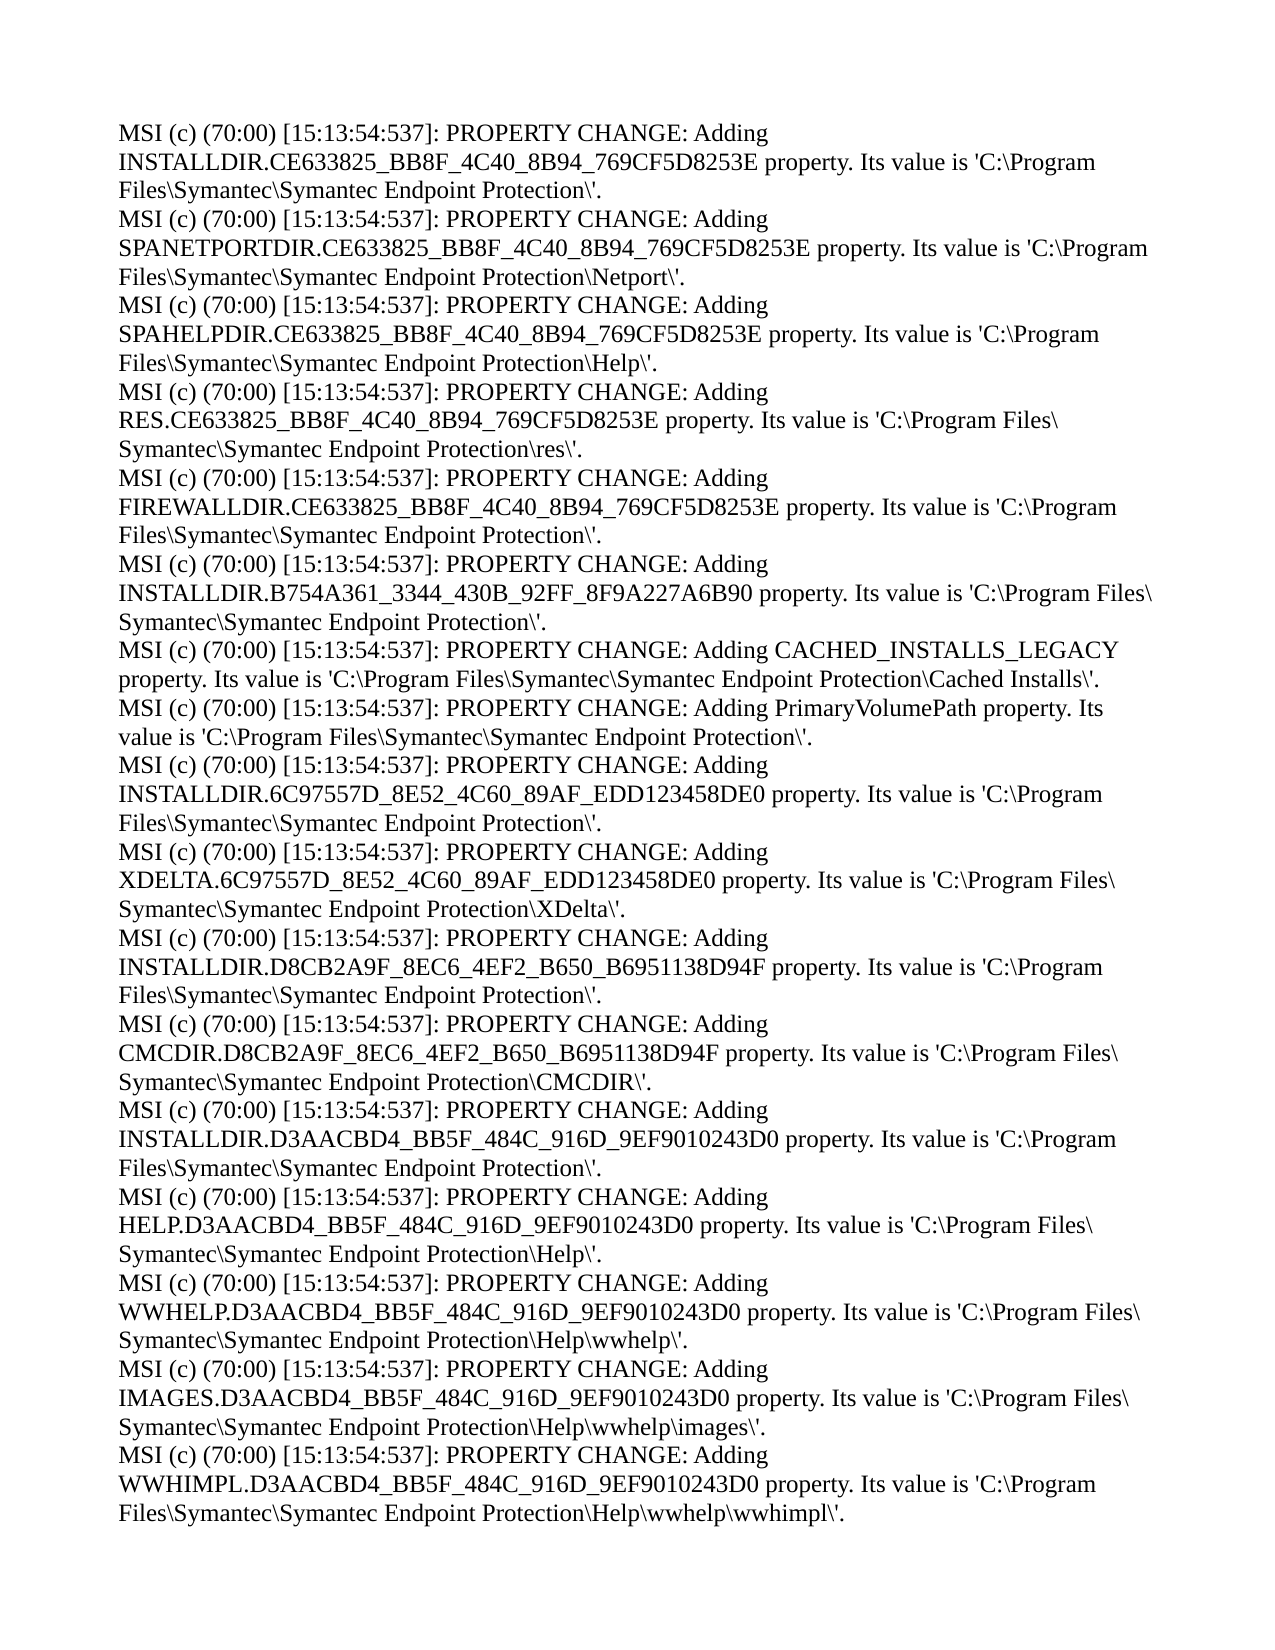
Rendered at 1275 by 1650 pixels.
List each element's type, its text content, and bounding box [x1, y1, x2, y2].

text MSI (c) (70:00) [15:13:54:537]: PROPERTY CHANGE: Adding CACHED_INSTALLS_LEGACY property. Its value is 'C:\Program Files\Symantec\Symantec Endpoint Protection\Cached Installs\'. [118, 636, 1157, 693]
text MSI (c) (70:00) [15:13:54:537]: PROPERTY CHANGE: Adding PrimaryVolumePath property. Its value is 'C:\Program Files\Symantec\Symantec Endpoint Protection\'. [118, 693, 1157, 751]
text MSI (c) (70:00) [15:13:54:537]: PROPERTY CHANGE: Adding SPANETPORTDIR.CE633825_BB8F_4C40_8B94_769CF5D8253E property. Its value is 'C:\Program Files\Symantec\Symantec Endpoint Protection\Netport\'. [118, 204, 1157, 291]
text MSI (c) (70:00) [15:13:54:537]: PROPERTY CHANGE: Adding INSTALLDIR.D8CB2A9F_8EC6_4EF2_B650_B6951138D94F property. Its value is 'C:\Program Files\Symantec\Symantec Endpoint Protection\'. [118, 923, 1157, 1009]
text MSI (c) (70:00) [15:13:54:537]: PROPERTY CHANGE: Adding INSTALLDIR.CE633825_BB8F_4C40_8B94_769CF5D8253E property. Its value is 'C:\Program Files\Symantec\Symantec Endpoint Protection\'. [118, 118, 1157, 204]
text MSI (c) (70:00) [15:13:54:537]: PROPERTY CHANGE: Adding WWHIMPL.D3AACBD4_BB5F_484C_916D_9EF9010243D0 property. Its value is 'C:\Program Files\Symantec\Symantec Endpoint Protection\Help\wwhelp\wwhimpl\'. [118, 1441, 1157, 1527]
text MSI (c) (70:00) [15:13:54:537]: PROPERTY CHANGE: Adding CMCDIR.D8CB2A9F_8EC6_4EF2_B650_B6951138D94F property. Its value is 'C:\Program Files\Symantec\Symantec Endpoint Protection\CMCDIR\'. [118, 1009, 1157, 1096]
text MSI (c) (70:00) [15:13:54:537]: PROPERTY CHANGE: Adding FIREWALLDIR.CE633825_BB8F_4C40_8B94_769CF5D8253E property. Its value is 'C:\Program Files\Symantec\Symantec Endpoint Protection\'. [118, 463, 1157, 549]
text MSI (c) (70:00) [15:13:54:537]: PROPERTY CHANGE: Adding INSTALLDIR.B754A361_3344_430B_92FF_8F9A227A6B90 property. Its value is 'C:\Program Files\Symantec\Symantec Endpoint Protection\'. [118, 549, 1157, 636]
text MSI (c) (70:00) [15:13:54:537]: PROPERTY CHANGE: Adding HELP.D3AACBD4_BB5F_484C_916D_9EF9010243D0 property. Its value is 'C:\Program Files\Symantec\Symantec Endpoint Protection\Help\'. [118, 1182, 1157, 1268]
text MSI (c) (70:00) [15:13:54:537]: PROPERTY CHANGE: Adding IMAGES.D3AACBD4_BB5F_484C_916D_9EF9010243D0 property. Its value is 'C:\Program Files\Symantec\Symantec Endpoint Protection\Help\wwhelp\images\'. [118, 1354, 1157, 1441]
text MSI (c) (70:00) [15:13:54:537]: PROPERTY CHANGE: Adding RES.CE633825_BB8F_4C40_8B94_769CF5D8253E property. Its value is 'C:\Program Files\Symantec\Symantec Endpoint Protection\res\'. [118, 377, 1157, 463]
text MSI (c) (70:00) [15:13:54:537]: PROPERTY CHANGE: Adding SPAHELPDIR.CE633825_BB8F_4C40_8B94_769CF5D8253E property. Its value is 'C:\Program Files\Symantec\Symantec Endpoint Protection\Help\'. [118, 291, 1157, 377]
text MSI (c) (70:00) [15:13:54:537]: PROPERTY CHANGE: Adding INSTALLDIR.D3AACBD4_BB5F_484C_916D_9EF9010243D0 property. Its value is 'C:\Program Files\Symantec\Symantec Endpoint Protection\'. [118, 1096, 1157, 1182]
text MSI (c) (70:00) [15:13:54:537]: PROPERTY CHANGE: Adding WWHELP.D3AACBD4_BB5F_484C_916D_9EF9010243D0 property. Its value is 'C:\Program Files\Symantec\Symantec Endpoint Protection\Help\wwhelp\'. [118, 1268, 1157, 1354]
text MSI (c) (70:00) [15:13:54:537]: PROPERTY CHANGE: Adding XDELTA.6C97557D_8E52_4C60_89AF_EDD123458DE0 property. Its value is 'C:\Program Files\Symantec\Symantec Endpoint Protection\XDelta\'. [118, 837, 1157, 923]
text MSI (c) (70:00) [15:13:54:537]: PROPERTY CHANGE: Adding INSTALLDIR.6C97557D_8E52_4C60_89AF_EDD123458DE0 property. Its value is 'C:\Program Files\Symantec\Symantec Endpoint Protection\'. [118, 751, 1157, 837]
